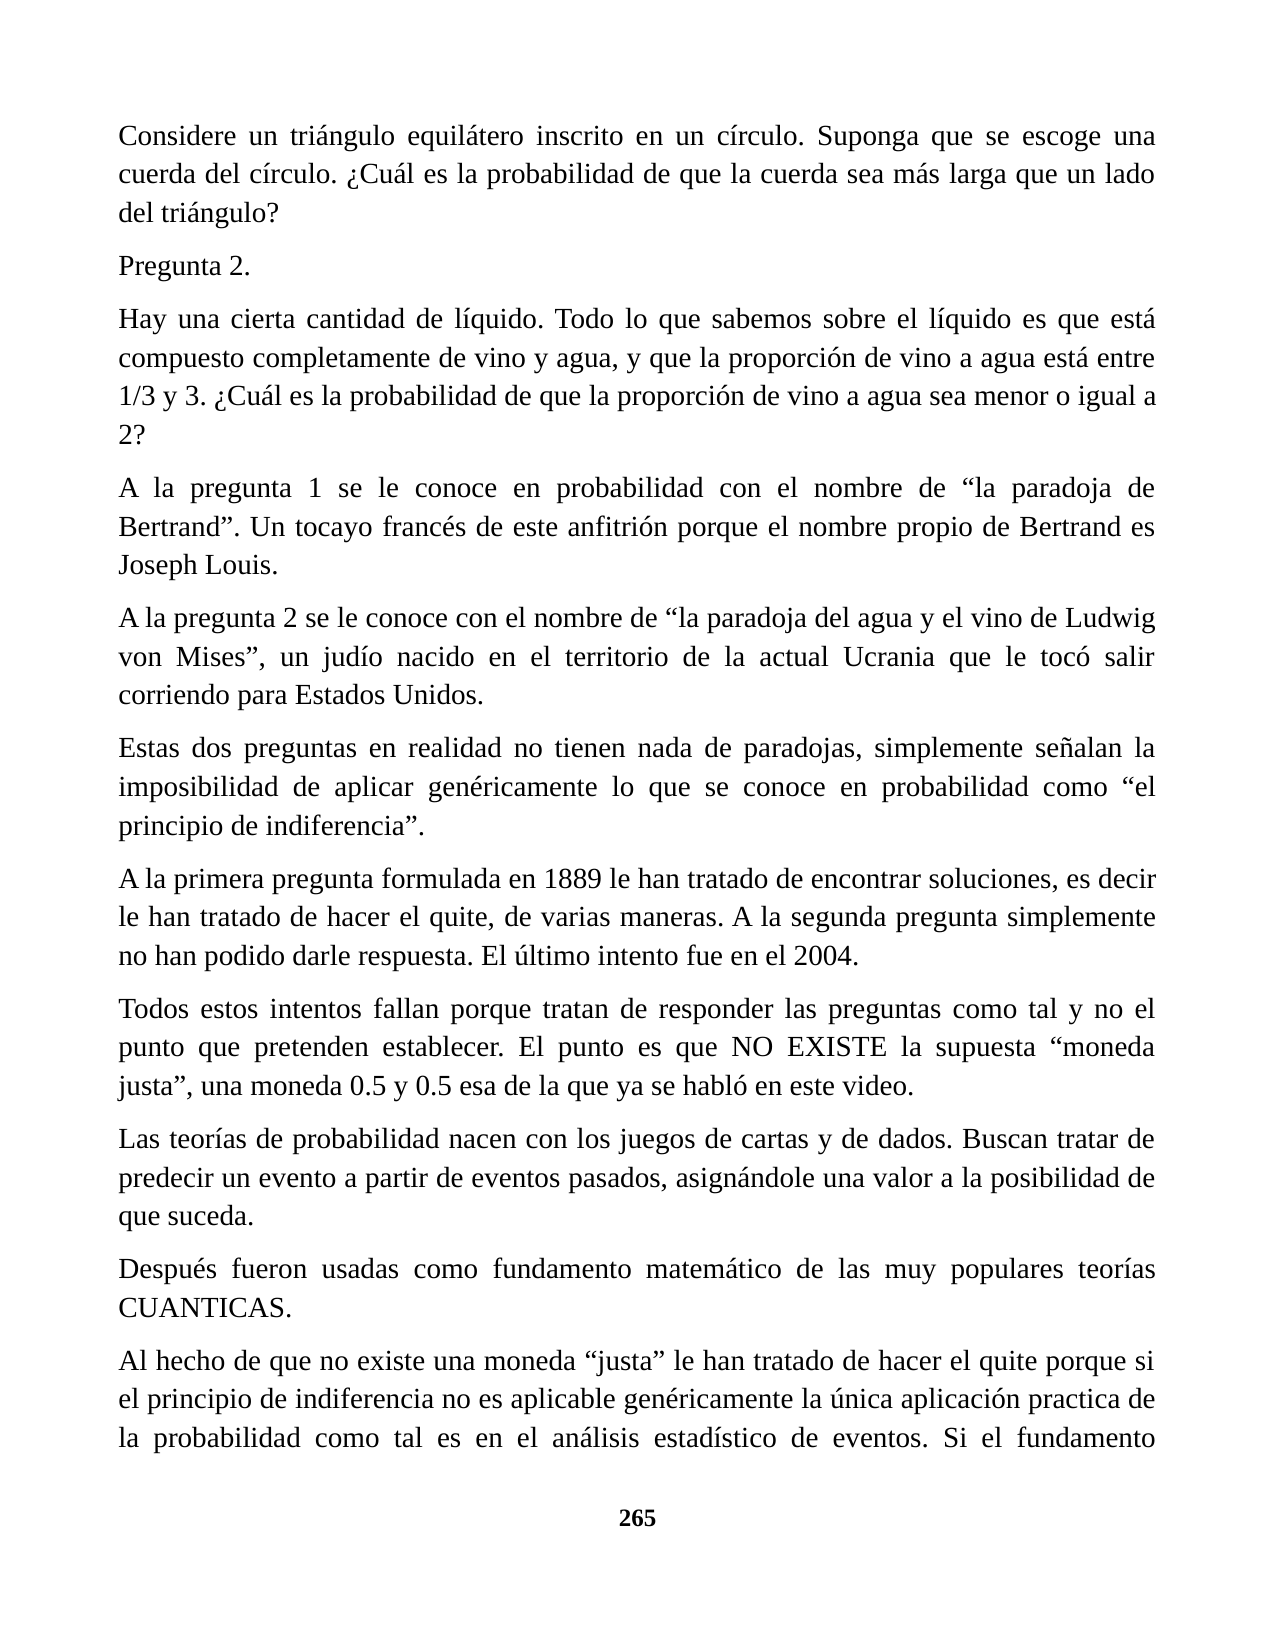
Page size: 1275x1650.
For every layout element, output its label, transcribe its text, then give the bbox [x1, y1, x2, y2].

text Al hecho de que no existe una moneda “justa” le han tratado de hacer el quite porque si el principio de indiferencia no es aplicable genéricamente la única aplicación practica de la probabilidad como tal es en el análisis estadístico de eventos. Si el fundamento [118, 1343, 1157, 1454]
text Todos estos intentos fallan porque tratan de responder las preguntas como tal y no el punto que pretenden establecer. El punto es que NO EXISTE la supuesta “moneda justa”, una moneda 0.5 y 0.5 esa de la que ya se habló en este video. [118, 991, 1157, 1102]
text Considere un triángulo equilátero inscrito en un círculo. Suponga que se escoge una cuerda del círculo. ¿Cuál es la probabilidad de que la cuerda sea más larga que un lado del triángulo? [118, 118, 1157, 229]
text A la primera pregunta formulada en 1889 le han tratado de encontrar soluciones, es decir le han tratado de hacer el quite, de varias maneras. A la segunda pregunta simplemente no han podido darle respuesta. El último intento fue en el 2004. [118, 861, 1157, 971]
text Las teorías de probabilidad nacen con los juegos de cartas y de dados. Buscan tratar de predecir un evento a partir de eventos pasados, asignándole una valor a la posibilidad de que suceda. [118, 1121, 1157, 1232]
text Estas dos preguntas en realidad no tienen nada de paradojas, simplemente señalan la imposibilidad de aplicar genéricamente lo que se conoce en probabilidad como “el principio de indiferencia”. [118, 731, 1157, 841]
text Pregunta 2. [118, 248, 1157, 282]
text Después fueron usadas como fundamento matemático de las muy populares teorías CUANTICAS. [118, 1251, 1157, 1323]
text A la pregunta 1 se le conoce en probabilidad con el nombre de “la paradoja de Bertrand”. Un tocayo francés de este anfitrión porque el nombre propio de Bertrand es Joseph Louis. [118, 470, 1157, 581]
text A la pregunta 2 se le conoce con el nombre de “la paradoja del agua y el vino de Ludwig von Mises”, un judío nacido en el territorio de la actual Ucrania que le tocó salir corriendo para Estados Unidos. [118, 600, 1157, 711]
text Hay una cierta cantidad de líquido. Todo lo que sabemos sobre el líquido es que está compuesto completamente de vino y agua, y que la proporción de vino a agua está entre 1/3 y 3. ¿Cuál es la probabilidad de que la proporción de vino a agua sea menor o igual a 2? [118, 301, 1157, 451]
